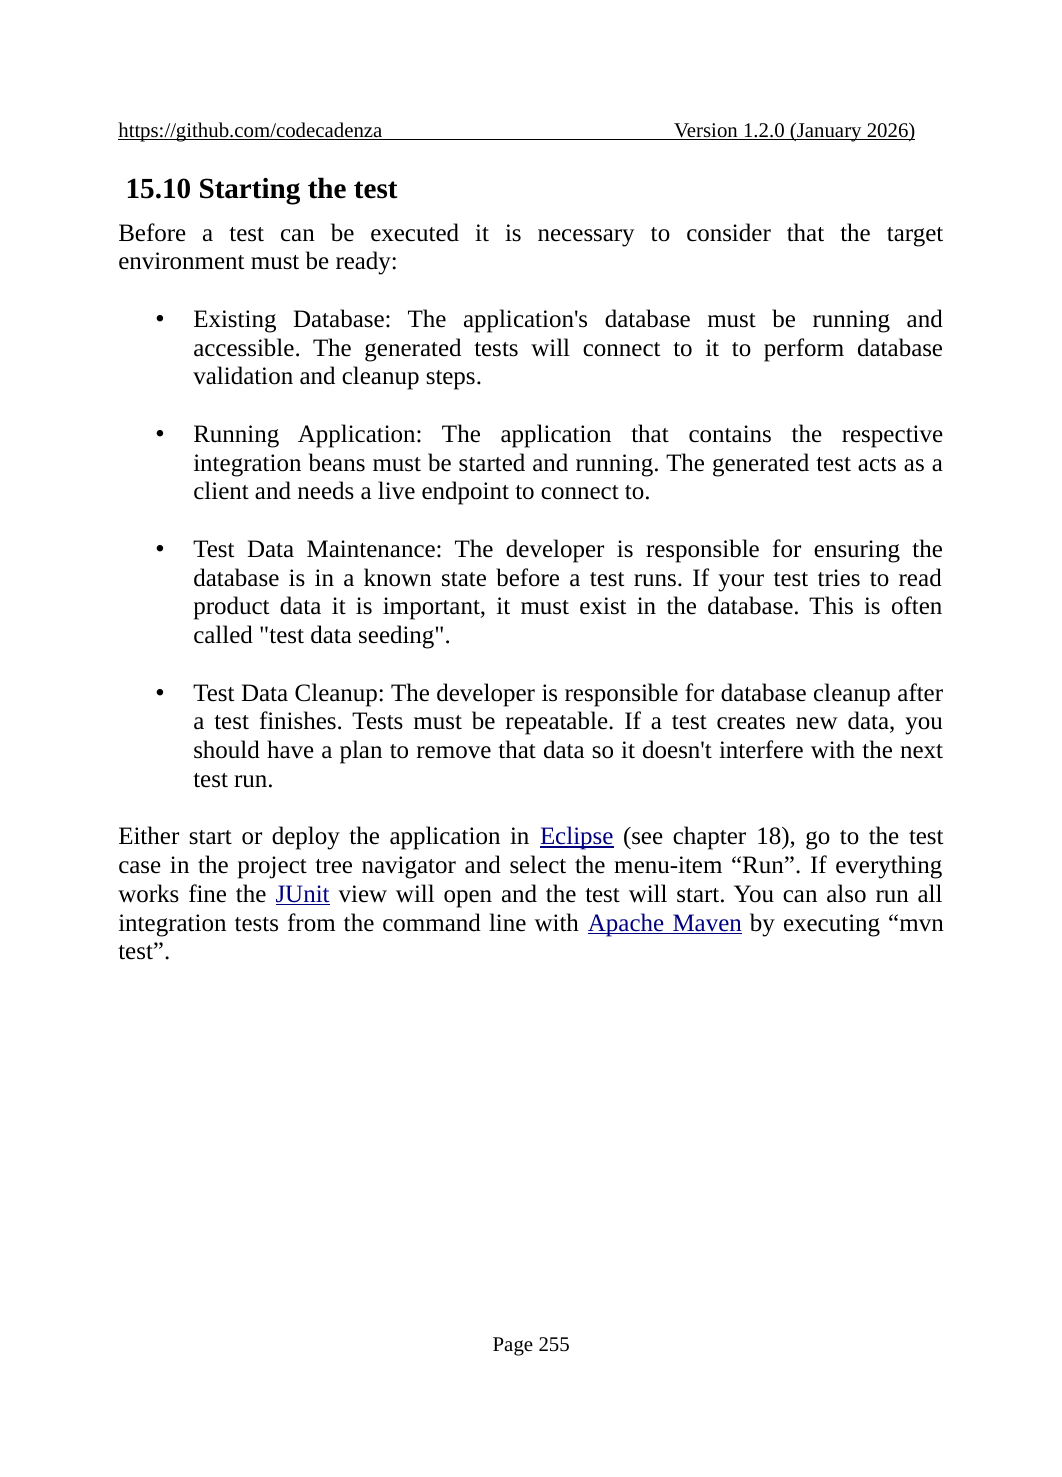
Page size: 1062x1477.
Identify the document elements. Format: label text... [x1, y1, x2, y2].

list Test Data Cleanup: The developer is responsible for database cleanup after a test finishes. Tests must be repeatable. If a test creates new data, you should have a plan to remove that data so it doesn't interfere with the next test run. [156, 678, 944, 793]
list Test Data Maintenance: The developer is responsible for ensuring the database is in a known state before a test runs. If your test tries to read product data it is important, it must exist in the database. This is often called "test data seeding". [156, 534, 944, 649]
list Running Application: The application that contains the respective integration beans must be started and running. The generated test acts as a client and needs a live endpoint to connect to. [156, 419, 944, 505]
list Existing Database: The application's database must be running and accessible. The generated tests will connect to it to perform database validation and cleanup steps. [156, 304, 944, 390]
subtitle Starting the test [118, 172, 944, 205]
text Before a test can be executed it is necessary to consider that the target environment must be ready: [118, 218, 944, 275]
text Either start or deploy the application in Eclipse (see chapter 18), go to the test case in the project tree navigator and select the menu-item “Run”. If everything works fine the JUnit view will open and the test will start. You can also run all integration tests from the command line with Apache Maven by executing “mvn test”. [118, 821, 944, 965]
